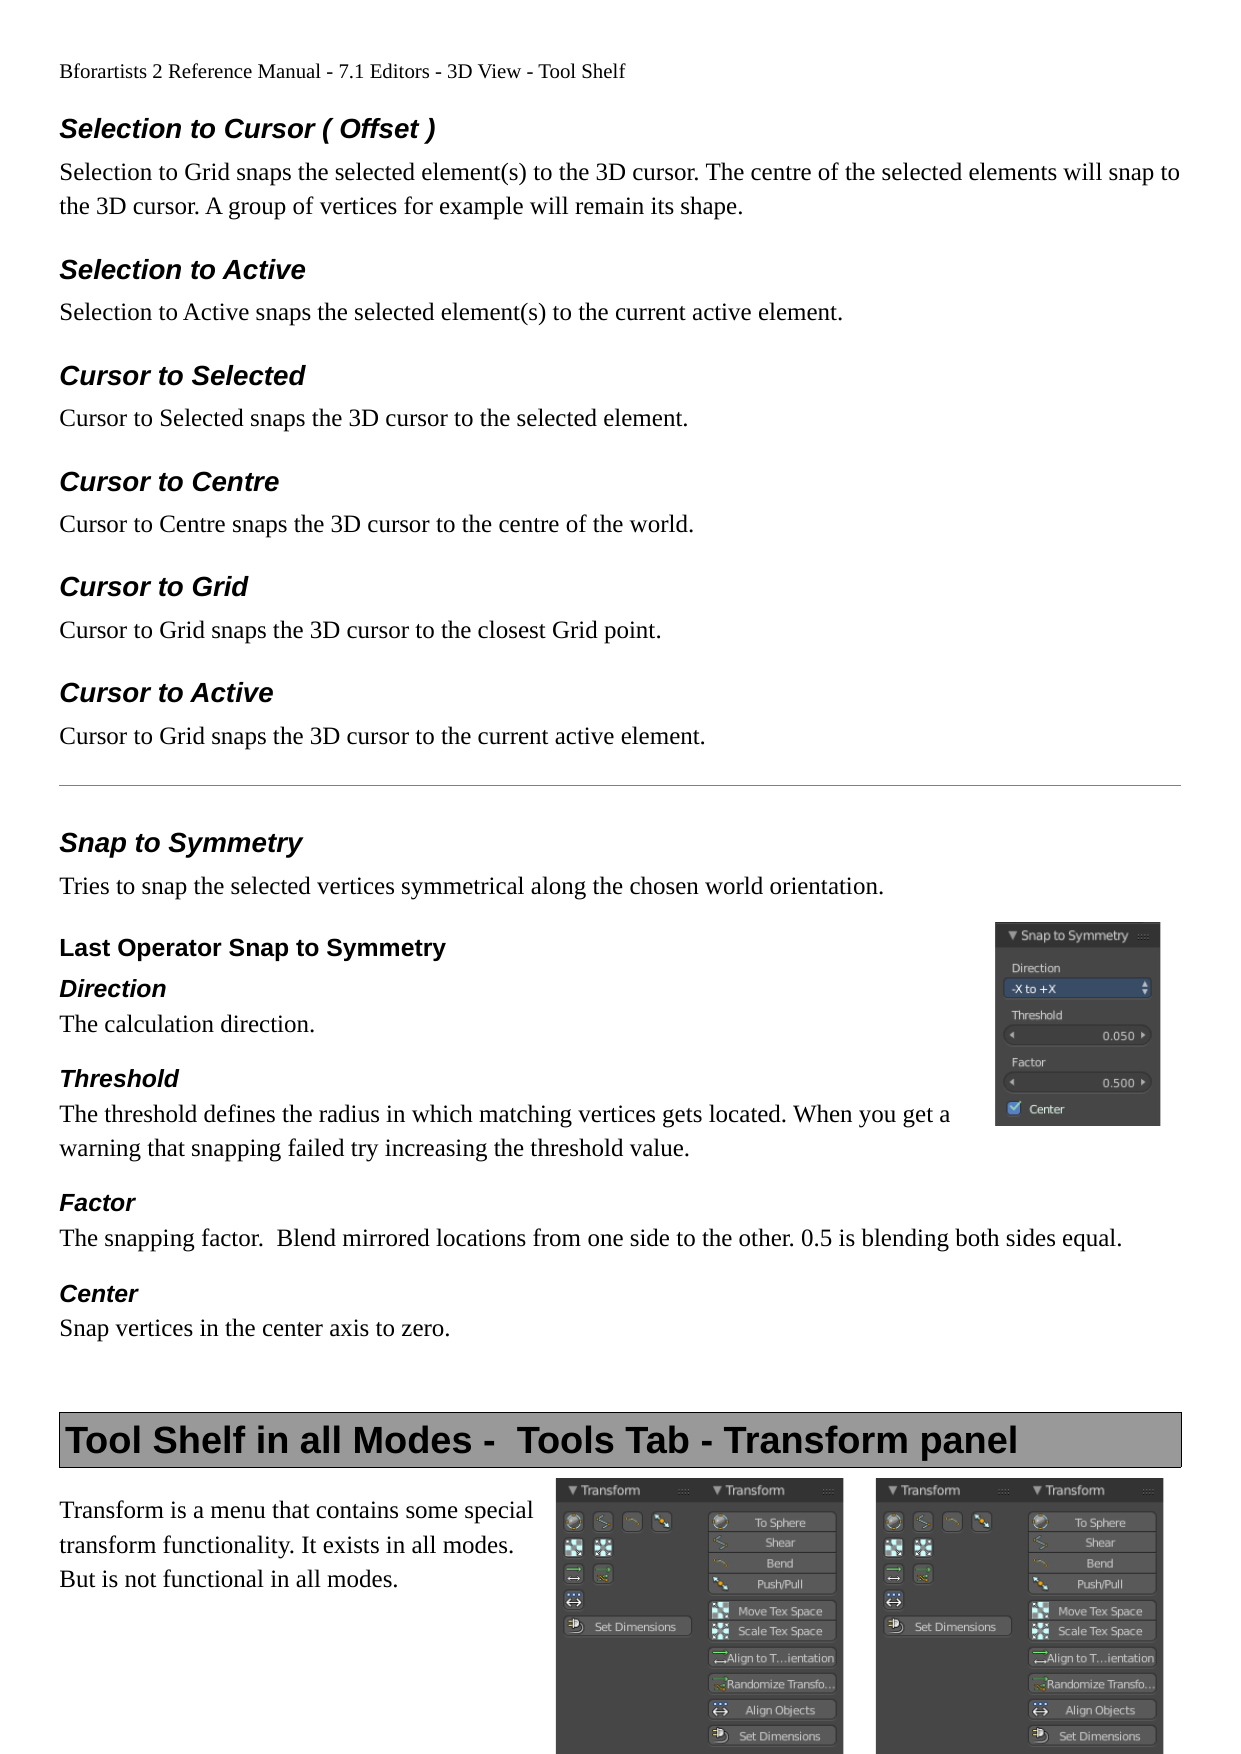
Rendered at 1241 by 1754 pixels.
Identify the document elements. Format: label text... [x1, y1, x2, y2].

text Cursor to Selected snaps the 3D cursor to the selected element. [59, 403, 1181, 432]
subtitle Snap to Symmetry [59, 827, 1181, 859]
text Tries to snap the selected vertices symmetrical along the chosen world orientation. [59, 871, 1181, 900]
subtitle Center [59, 1279, 1181, 1307]
subtitle Last Operator Snap to Symmetry [59, 933, 995, 961]
text Cursor to Centre snaps the 3D cursor to the centre of the world. [59, 509, 1181, 538]
text Transform is a menu that contains some special transform functionality. It exists in all modes. But is not functional in all modes. [59, 1496, 555, 1593]
subtitle Cursor to Selected [59, 359, 1181, 391]
subtitle Cursor to Active [59, 677, 1181, 709]
text The threshold defines the radius in which matching vertices gets located. When you get a warning that snapping failed try increasing the threshold value. [59, 1099, 1181, 1162]
picture [995, 922, 1161, 1126]
text Snap vertices in the center axis to zero. [59, 1313, 1181, 1342]
text The calculation direction. [59, 1009, 995, 1037]
text [1161, 1009, 1181, 1037]
subtitle Cursor to Centre [59, 465, 1181, 497]
subtitle Direction [59, 974, 995, 1002]
subtitle [1161, 1064, 1181, 1092]
text Cursor to Grid snaps the 3D cursor to the closest Grid point. [59, 615, 1181, 644]
table_header Tool Shelf in all Modes - Tools Tab - Transform panel [60, 1413, 1181, 1467]
picture [555, 1478, 844, 1754]
subtitle Selection to Active [59, 253, 1181, 285]
text Selection to Active snaps the selected element(s) to the current active element. [59, 297, 1181, 326]
subtitle Factor [59, 1188, 1181, 1217]
subtitle Selection to Cursor ( Offset ) [59, 113, 1181, 144]
text The snapping factor. Blend mirrored locations from one side to the other. 0.5 is blending both sides equal. [59, 1223, 1181, 1252]
text Selection to Grid snaps the selected element(s) to the 3D cursor. The centre of the selected elements will snap to the 3D cursor. A group of vertices for example will remain its shape. [59, 157, 1181, 220]
subtitle Cursor to Grid [59, 571, 1181, 603]
picture [875, 1478, 1164, 1754]
text Cursor to Grid snaps the 3D cursor to the current active element. [59, 721, 1181, 750]
subtitle Threshold [59, 1064, 995, 1092]
text [844, 1496, 875, 1593]
subtitle [1161, 974, 1181, 1002]
